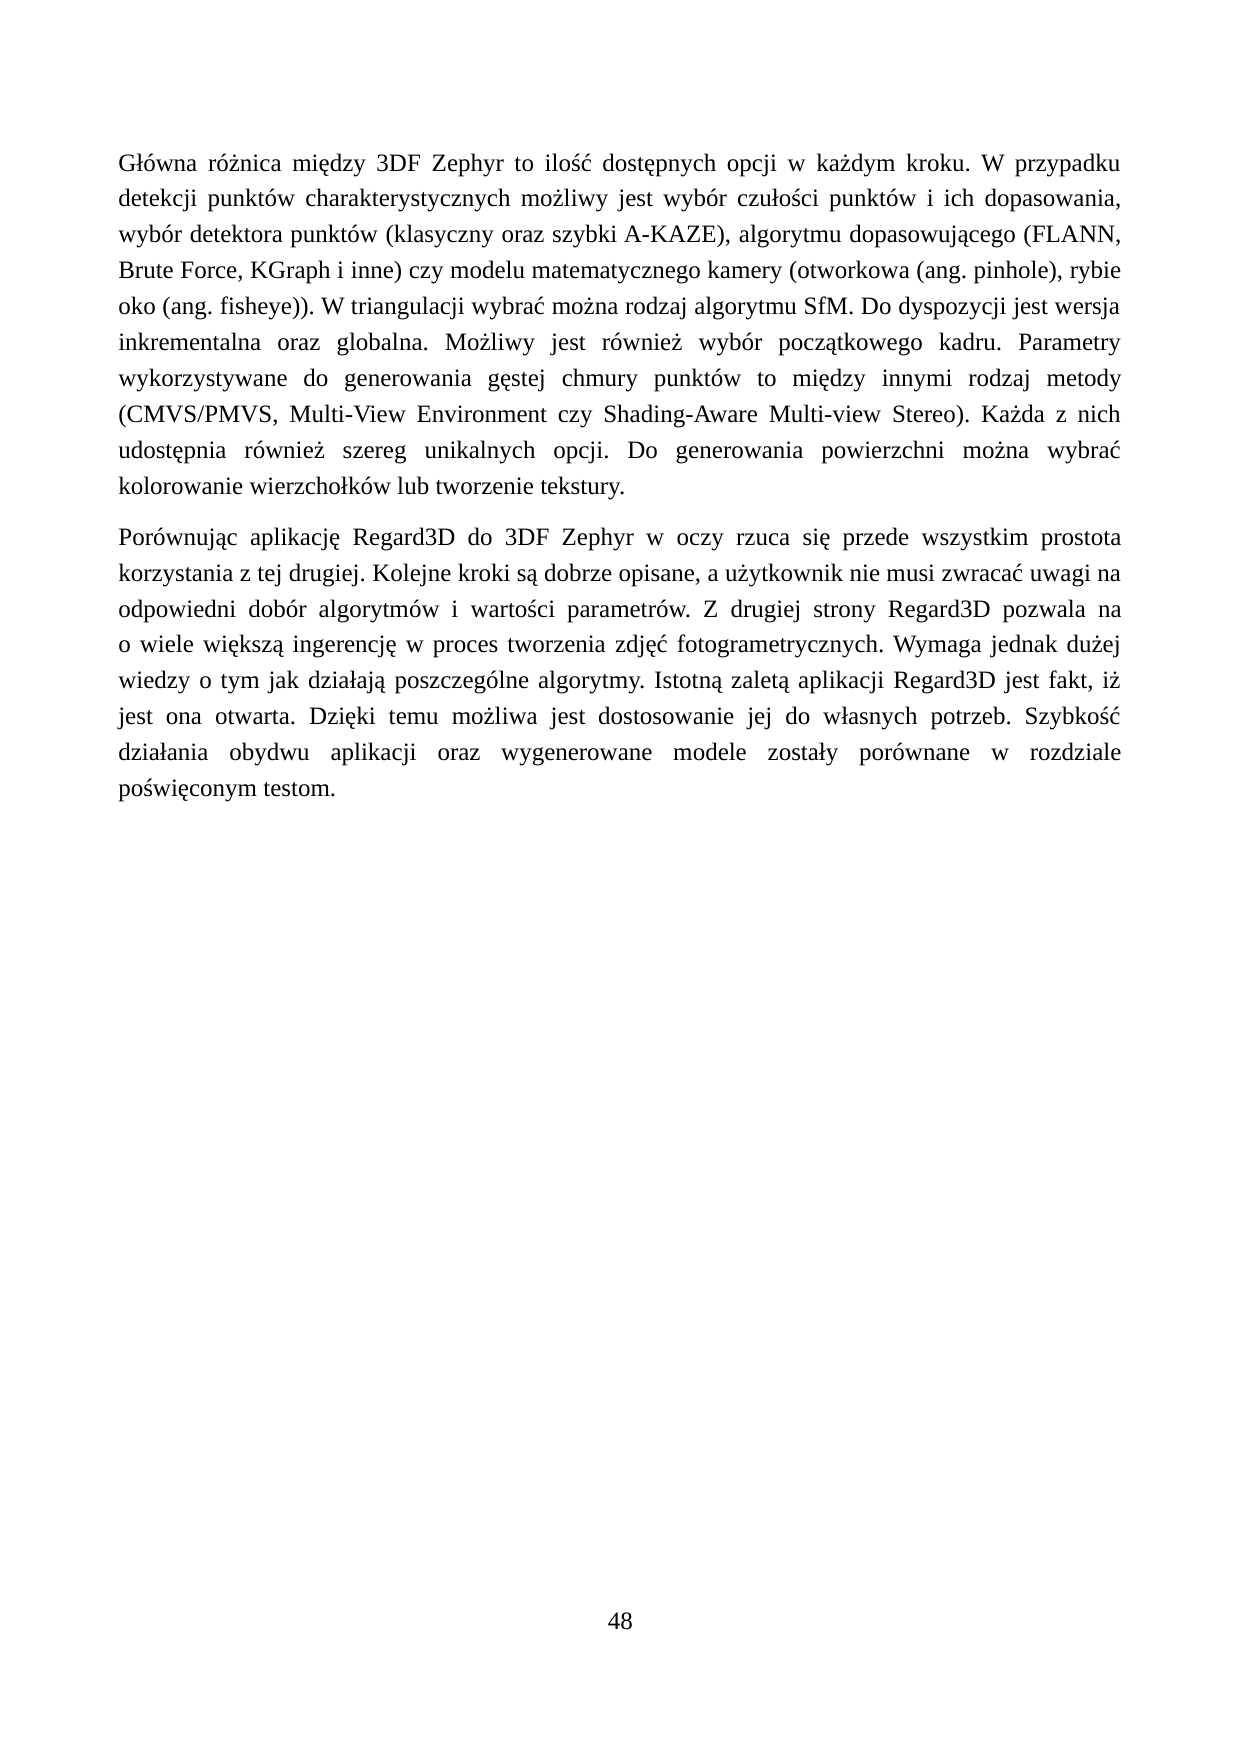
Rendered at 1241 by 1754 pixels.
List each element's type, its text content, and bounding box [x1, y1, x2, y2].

text Główna różnica między 3DF Zephyr to ilość dostępnych opcji w każdym kroku. W przypadku detekcji punktów charakterystycznych możliwy jest wybór czułości punktów i ich dopasowania, wybór detektora punktów (klasyczny oraz szybki A-KAZE), algorytmu dopasowującego (FLANN, Brute Force, KGraph i inne) czy modelu matematycznego kamery (otworkowa (ang. pinhole), rybie oko (ang. fisheye)). W triangulacji wybrać można rodzaj algorytmu SfM. Do dyspozycji jest wersja inkrementalna oraz globalna. Możliwy jest również wybór początkowego kadru. Parametry wykorzystywane do generowania gęstej chmury punktów to między innymi rodzaj metody (CMVS/PMVS, Multi-View Environment czy Shading-Aware Multi-view Stereo). Każda z nich udostępnia również szereg unikalnych opcji. Do generowania powierzchni można wybrać kolorowanie wierzchołków lub tworzenie tekstury. [118, 148, 1122, 500]
text Porównując aplikację Regard3D do 3DF Zephyr w oczy rzuca się przede wszystkim prostota korzystania z tej drugiej. Kolejne kroki są dobrze opisane, a użytkownik nie musi zwracać uwagi na odpowiedni dobór algorytmów i wartości parametrów. Z drugiej strony Regard3D pozwala na o wiele większą ingerencję w proces tworzenia zdjęć fotogrametrycznych. Wymaga jednak dużej wiedzy o tym jak działają poszczególne algorytmy. Istotną zaletą aplikacji Regard3D jest fakt, iż jest ona otwarta. Dzięki temu możliwa jest dostosowanie jej do własnych potrzeb. Szybkość działania obydwu aplikacji oraz wygenerowane modele zostały porównane w rozdziale poświęconym testom. [118, 522, 1122, 802]
